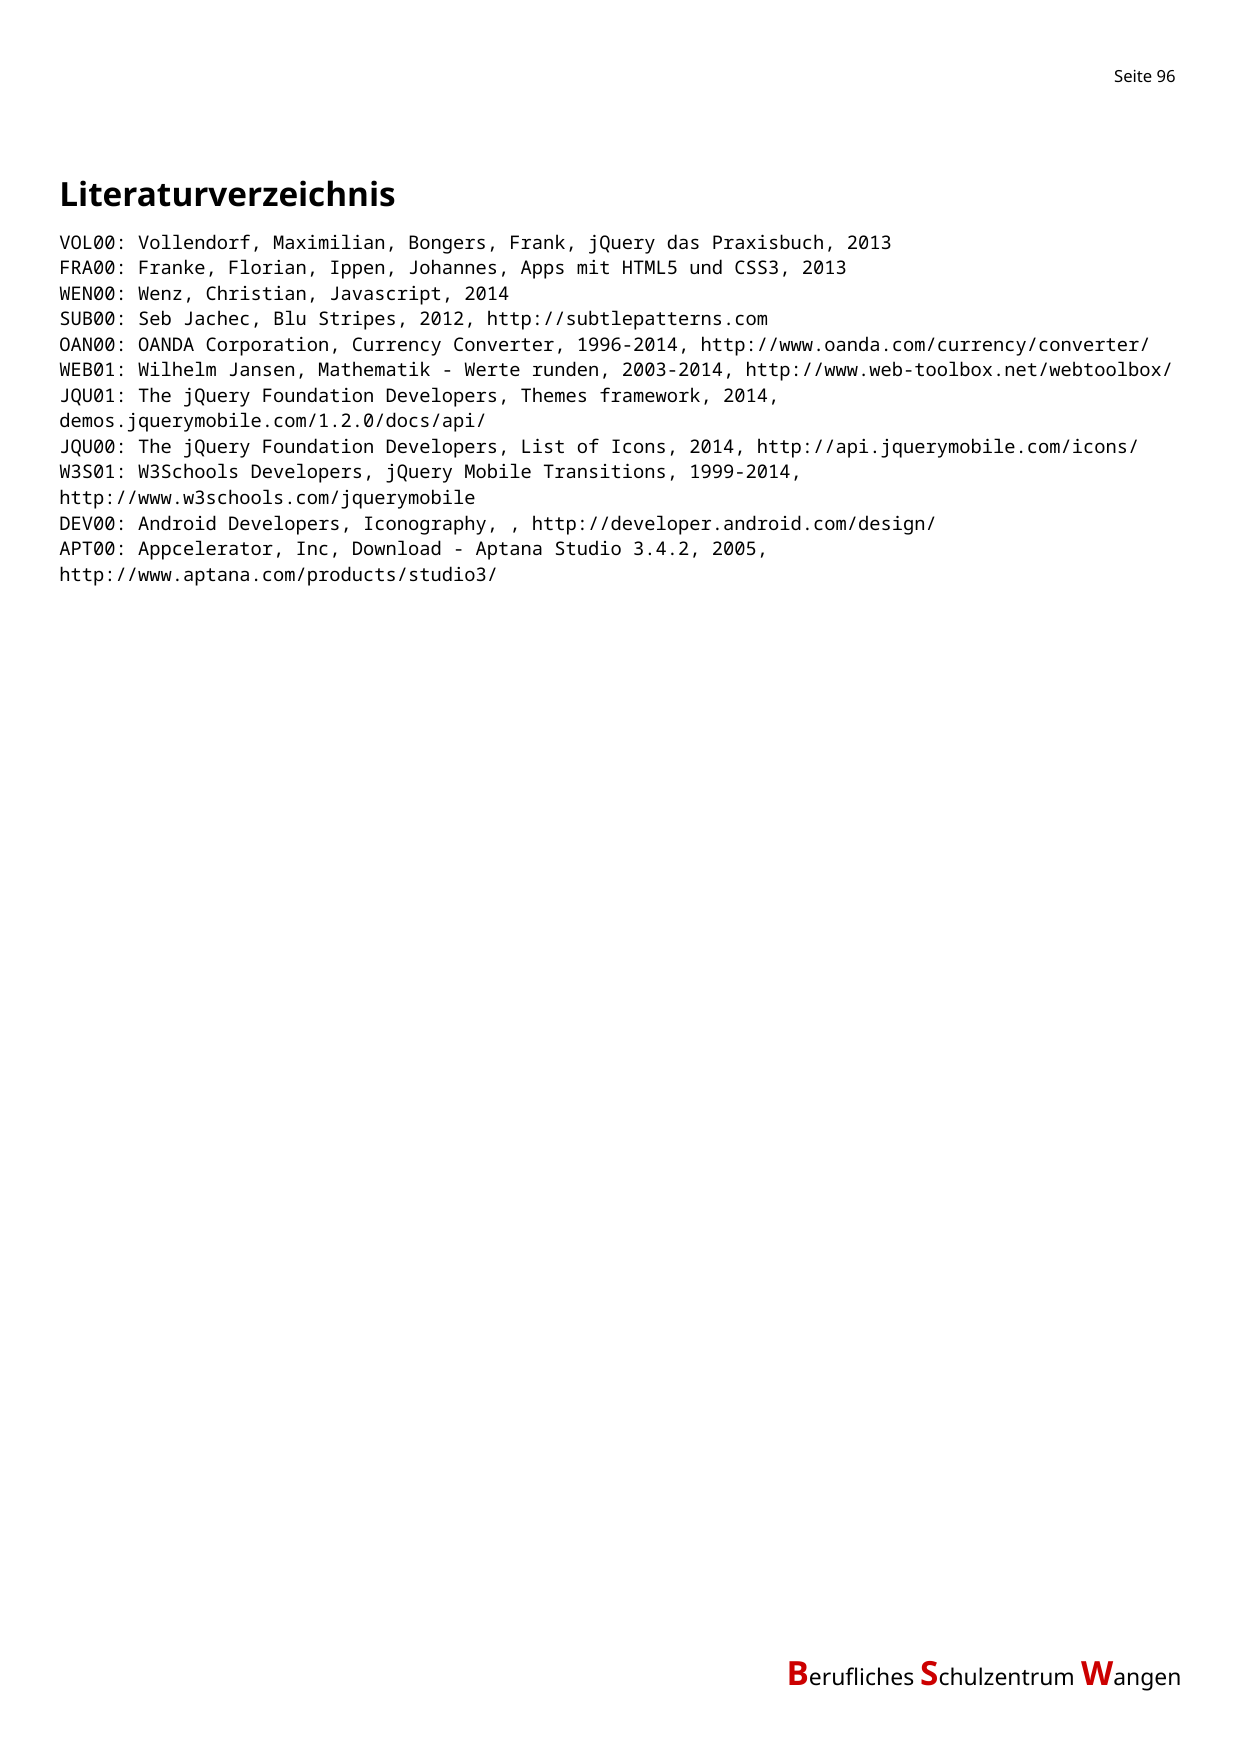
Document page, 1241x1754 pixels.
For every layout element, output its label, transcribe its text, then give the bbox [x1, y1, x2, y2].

text FRA00: Franke, Florian, Ippen, Johannes, Apps mit HTML5 und CSS3, 2013 [59, 254, 1181, 280]
text JQU00: The jQuery Foundation Developers, List of Icons, 2014, http://api.jquerymobile.com/icons/ [59, 433, 1181, 459]
text DEV00: Android Developers, Iconography, , http://developer.android.com/design/ [59, 510, 1181, 535]
subtitle Literaturverzeichnis [59, 171, 1181, 217]
text OAN00: OANDA Corporation, Currency Converter, 1996-2014, http://www.oanda.com/currency/converter/ [59, 331, 1181, 357]
text VOL00: Vollendorf, Maximilian, Bongers, Frank, jQuery das Praxisbuch, 2013 [59, 229, 1181, 254]
text APT00: Appcelerator, Inc, Download - Aptana Studio 3.4.2, 2005, http://www.aptana.com/products/studio3/ [59, 535, 1181, 586]
text WEN00: Wenz, Christian, Javascript, 2014 [59, 280, 1181, 306]
text W3S01: W3Schools Developers, jQuery Mobile Transitions, 1999-2014, http://www.w3schools.com/jquerymobile [59, 459, 1181, 510]
text SUB00: Seb Jachec, Blu Stripes, 2012, http://subtlepatterns.com [59, 306, 1181, 331]
text WEB01: Wilhelm Jansen, Mathematik - Werte runden, 2003-2014, http://www.web-toolbox.net/webtoolbox/ [59, 357, 1181, 382]
text JQU01: The jQuery Foundation Developers, Themes framework, 2014, demos.jquerymobile.com/1.2.0/docs/api/ [59, 382, 1181, 433]
